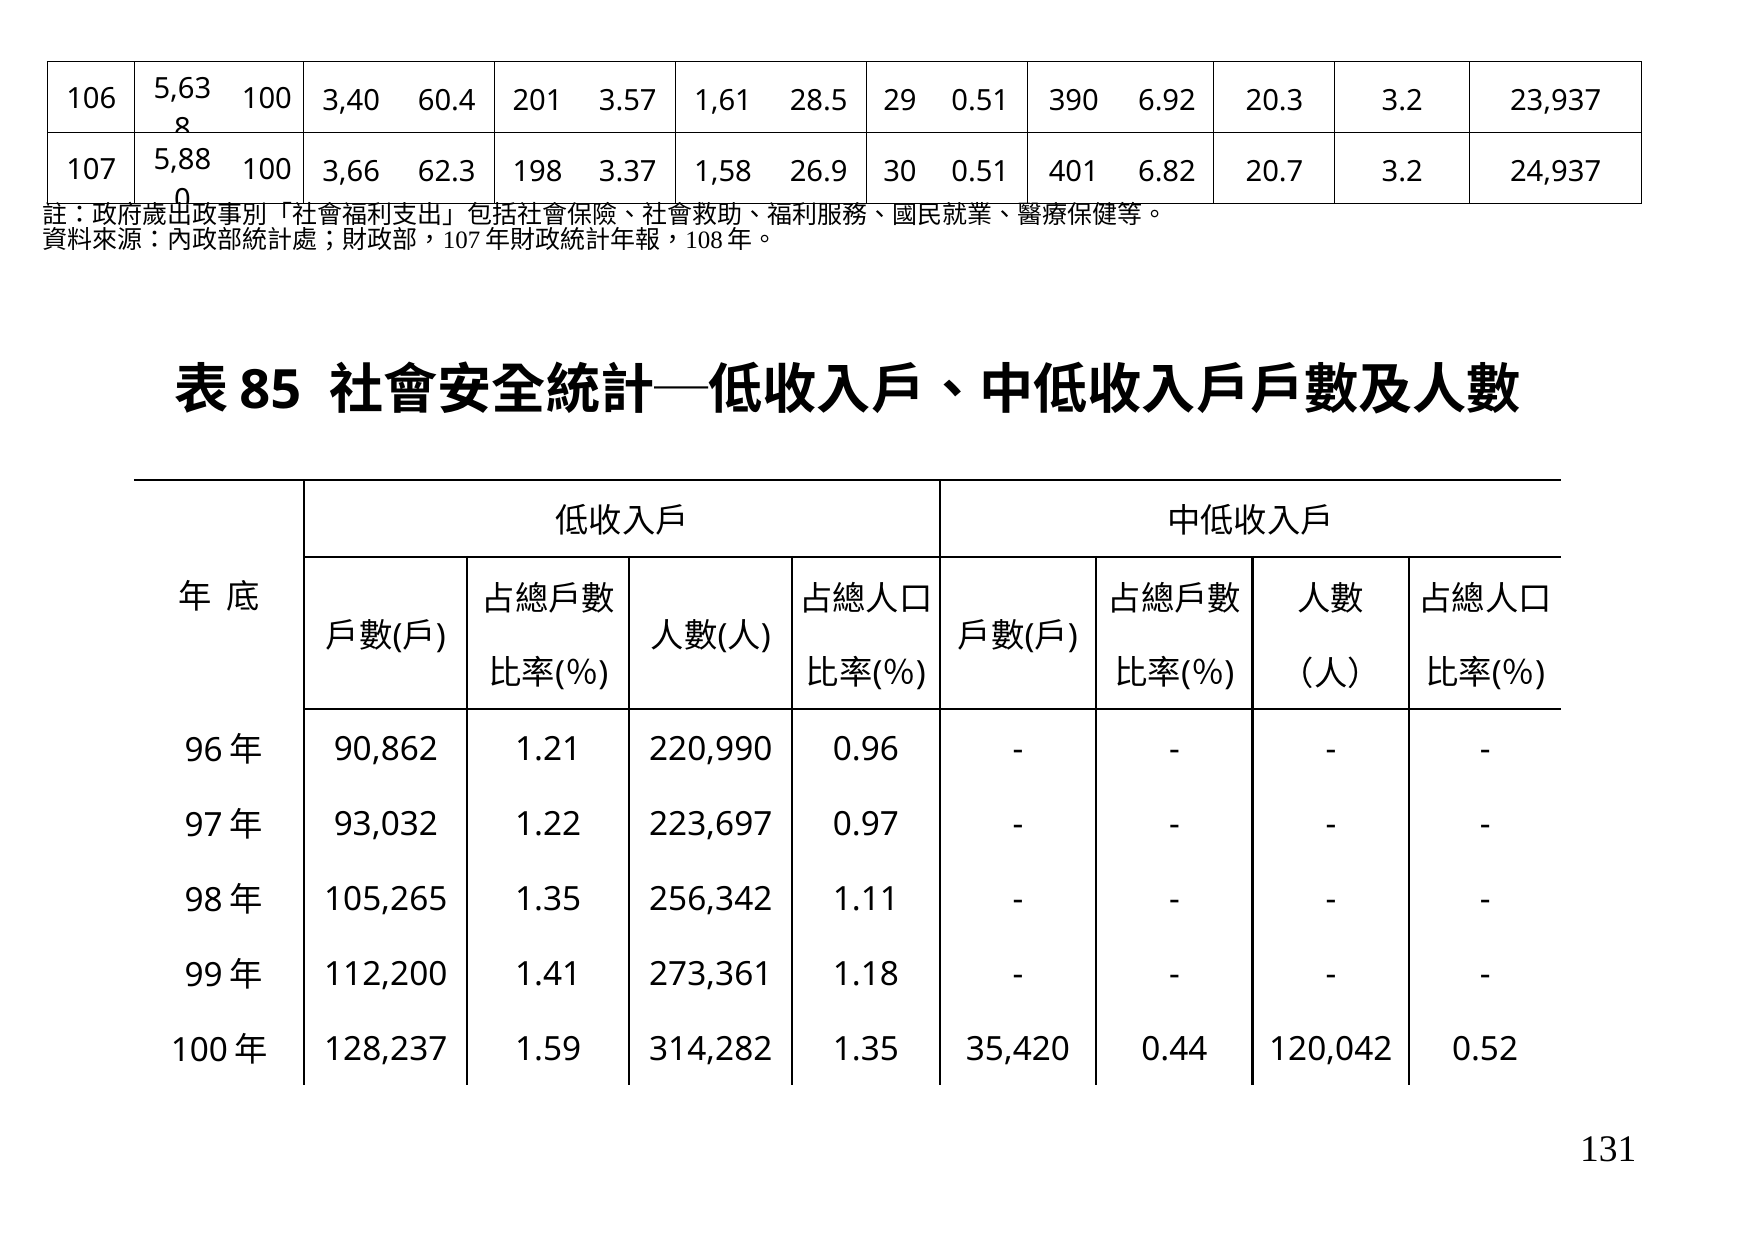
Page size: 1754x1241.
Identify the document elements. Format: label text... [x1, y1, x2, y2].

table_cell - [941, 935, 1095, 1010]
table_cell 人數（人） [1254, 558, 1408, 708]
text 註：政府歲出政事別「社會福利支出」包括社會保險、社會救助、福利服務、國民就業、醫療保健等。 [29, 204, 1636, 229]
table_cell 1,610 [676, 62, 771, 132]
table_cell 35,420 [941, 1010, 1095, 1085]
table_header 低收入戶 [305, 481, 939, 556]
table_cell 23,937 [1470, 62, 1641, 132]
table_cell 占總戶數比率(％) [1097, 558, 1251, 708]
table_cell - [1254, 710, 1408, 785]
table_cell 占總人口比率(％) [1410, 558, 1561, 708]
table_cell 30 [867, 133, 933, 203]
table_cell 112,200 [305, 935, 466, 1010]
table_cell 3.57 [580, 62, 675, 132]
table_cell 3,409 [304, 62, 399, 132]
table_cell 6.82 [1120, 133, 1213, 203]
table_cell 戶數(戶) [941, 558, 1095, 708]
table_cell - [1410, 710, 1561, 785]
table_cell 62.31 [399, 133, 494, 203]
table_cell 107 [48, 133, 134, 203]
table_cell 0.44 [1097, 1010, 1251, 1085]
table_cell 5,638 [135, 62, 230, 132]
table_cell 256,342 [630, 860, 791, 935]
table_cell 97年 [134, 785, 303, 860]
table_cell 93,032 [305, 785, 466, 860]
table_cell 401 [1028, 133, 1120, 203]
table_cell 0.51 [933, 62, 1027, 132]
table_cell 24,937 [1470, 133, 1641, 203]
table_cell 3.2 [1335, 133, 1469, 203]
table_cell 220,990 [630, 710, 791, 785]
table_cell - [941, 785, 1095, 860]
table_cell - [1410, 935, 1561, 1010]
table_cell 201 [495, 62, 580, 132]
table_cell - [941, 860, 1095, 935]
table_header 中低收入戶 [941, 481, 1561, 556]
table_cell 1.11 [793, 860, 939, 935]
table_cell 1.59 [468, 1010, 628, 1085]
table_cell - [1097, 935, 1251, 1010]
table_cell 20.7 [1214, 133, 1334, 203]
table_cell 106 [48, 62, 134, 132]
table_cell 390 [1028, 62, 1120, 132]
table_cell 20.3 [1214, 62, 1334, 132]
table_cell - [1254, 935, 1408, 1010]
table_cell - [1097, 710, 1251, 785]
table_cell 100 [230, 62, 303, 132]
table_cell 3,664 [304, 133, 399, 203]
table_cell - [1254, 860, 1408, 935]
table_cell 1.35 [793, 1010, 939, 1085]
table_cell 3.37 [580, 133, 675, 203]
table_cell - [1097, 860, 1251, 935]
table_cell 273,361 [630, 935, 791, 1010]
table_cell 98年 [134, 860, 303, 935]
table_cell 1,587 [676, 133, 771, 203]
table_cell 28.56 [771, 62, 866, 132]
table_cell 6.92 [1120, 62, 1213, 132]
table_cell 223,697 [630, 785, 791, 860]
table_cell 1.41 [468, 935, 628, 1010]
table_cell 0.52 [1410, 1010, 1561, 1085]
table_cell 0.96 [793, 710, 939, 785]
table_cell 314,282 [630, 1010, 791, 1085]
subtitle 表85 社會安全統計─低收入戶、中低收入戶戶數及人數 [59, 329, 1636, 441]
table_cell - [1097, 785, 1251, 860]
table_cell 100 [230, 133, 303, 203]
table_cell 26.99 [771, 133, 866, 203]
table_cell 105,265 [305, 860, 466, 935]
table_cell 198 [495, 133, 580, 203]
table_cell 1.22 [468, 785, 628, 860]
table_cell 占總人口比率(％) [793, 558, 939, 708]
table_cell 1.35 [468, 860, 628, 935]
table_header 年 底 [134, 481, 303, 708]
table_cell 60.46 [399, 62, 494, 132]
table_cell 0.51 [933, 133, 1027, 203]
table_cell 100年 [134, 1010, 303, 1085]
table_cell 90,862 [305, 710, 466, 785]
table_cell 人數(人) [630, 558, 791, 708]
table_cell - [1410, 785, 1561, 860]
table_cell 1.21 [468, 710, 628, 785]
table_cell 96年 [134, 708, 303, 785]
table_cell - [1254, 785, 1408, 860]
table_cell - [1410, 860, 1561, 935]
table_cell 29 [867, 62, 933, 132]
table_cell 99年 [134, 935, 303, 1010]
table_cell 0.97 [793, 785, 939, 860]
table_cell 120,042 [1254, 1010, 1408, 1085]
table_cell 5,880 [135, 133, 230, 203]
table_cell 128,237 [305, 1010, 466, 1085]
table_cell 3.2 [1335, 62, 1469, 132]
table_cell - [941, 710, 1095, 785]
text 資料來源：內政部統計處；財政部，107年財政統計年報，108年。 [29, 229, 1636, 254]
table_cell 戶數(戶) [305, 558, 466, 708]
table_cell 占總戶數比率(％) [468, 558, 628, 708]
table_cell 1.18 [793, 935, 939, 1010]
